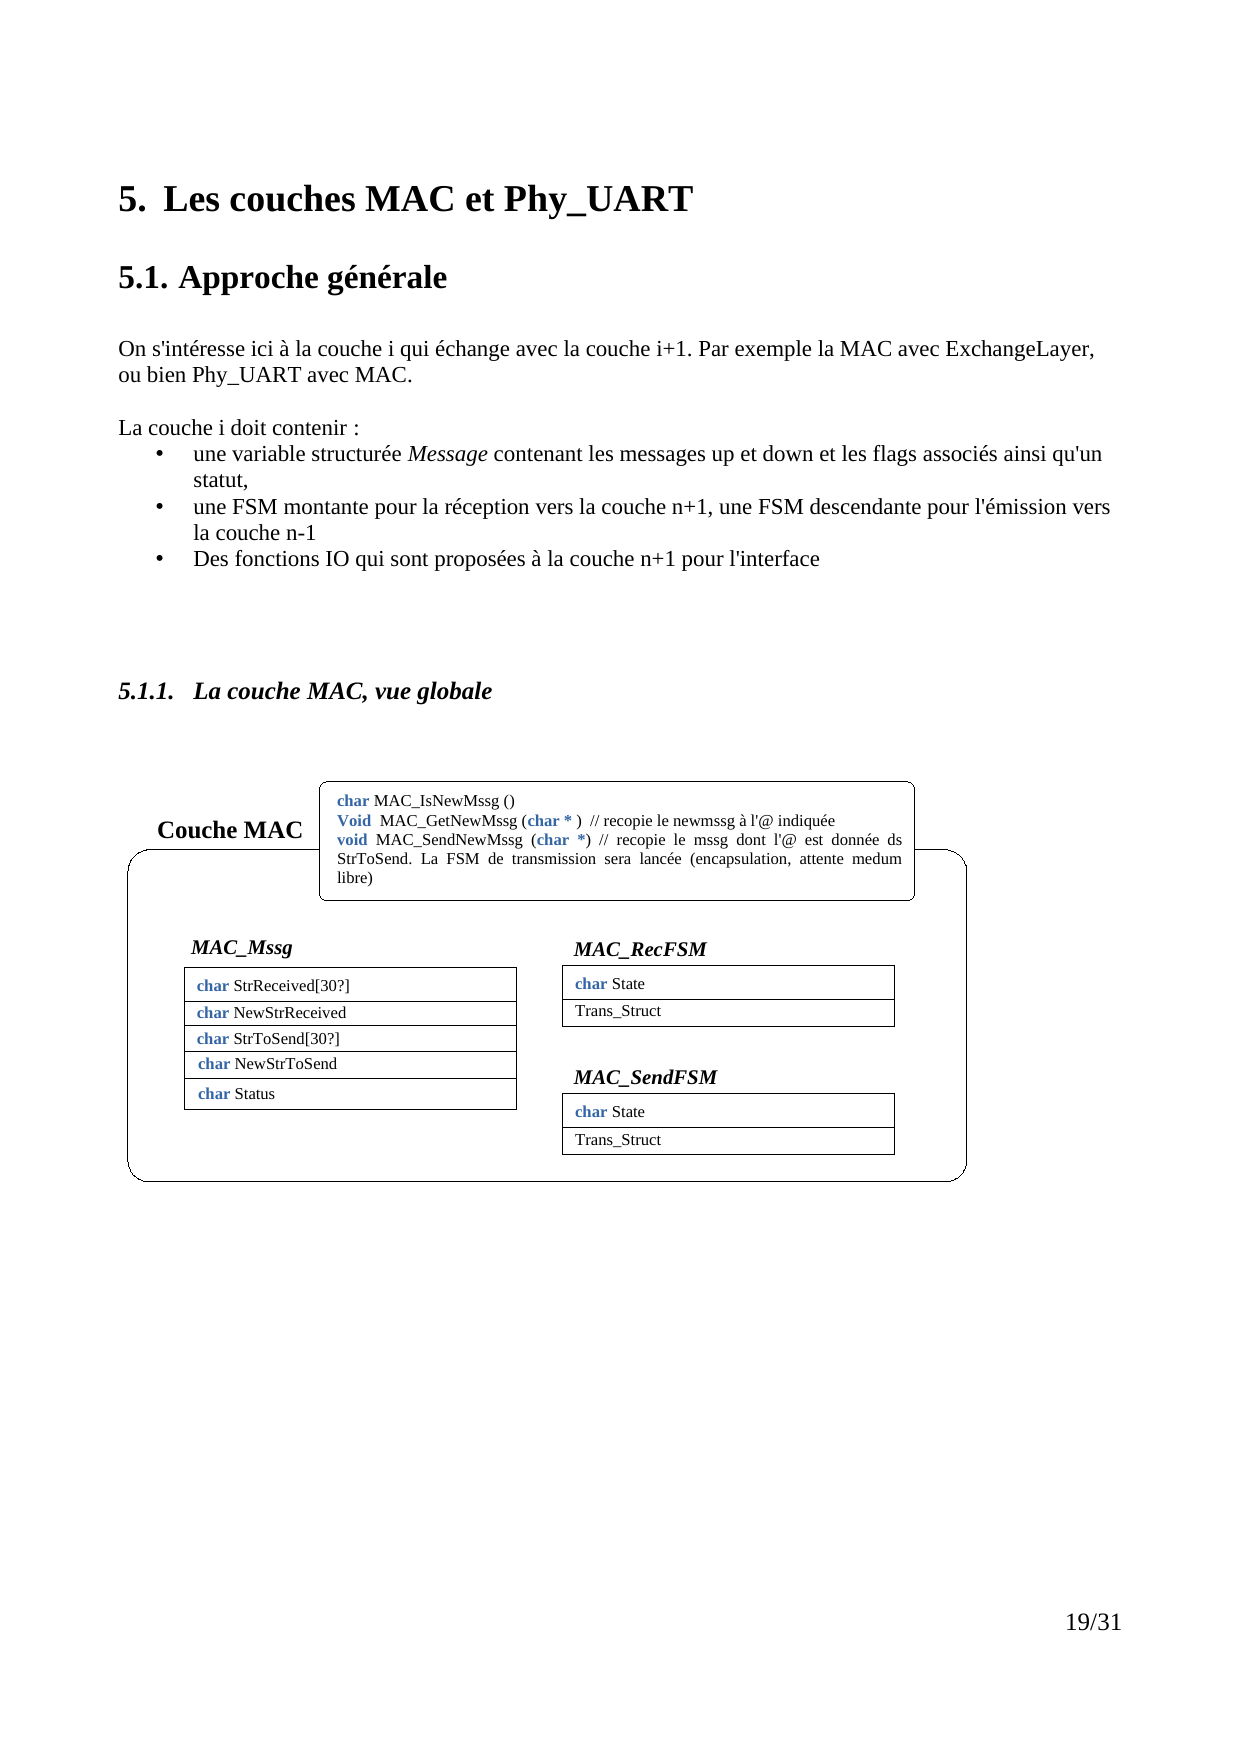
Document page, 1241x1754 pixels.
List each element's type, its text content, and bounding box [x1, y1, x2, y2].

list Des fonctions IO qui sont proposées à la couche n+1 pour l'interface [156, 546, 1122, 572]
list une variable structurée Message contenant les messages up et down et les flags associés ainsi qu'un statut, [156, 440, 1122, 493]
text La couche i doit contenir : [118, 414, 1122, 440]
subtitle Approche générale [118, 257, 1122, 296]
list une FSM montante pour la réception vers la couche n+1, une FSM descendante pour l'émission vers la couche n-1 [156, 493, 1122, 546]
subtitle Les couches MAC et Phy_UART [118, 176, 1122, 220]
subtitle La couche MAC, vue globale [118, 676, 1122, 705]
text On s'intéresse ici à la couche i qui échange avec la couche i+1. Par exemple la MAC avec ExchangeLayer, ou bien Phy_UART avec MAC. [118, 335, 1122, 387]
